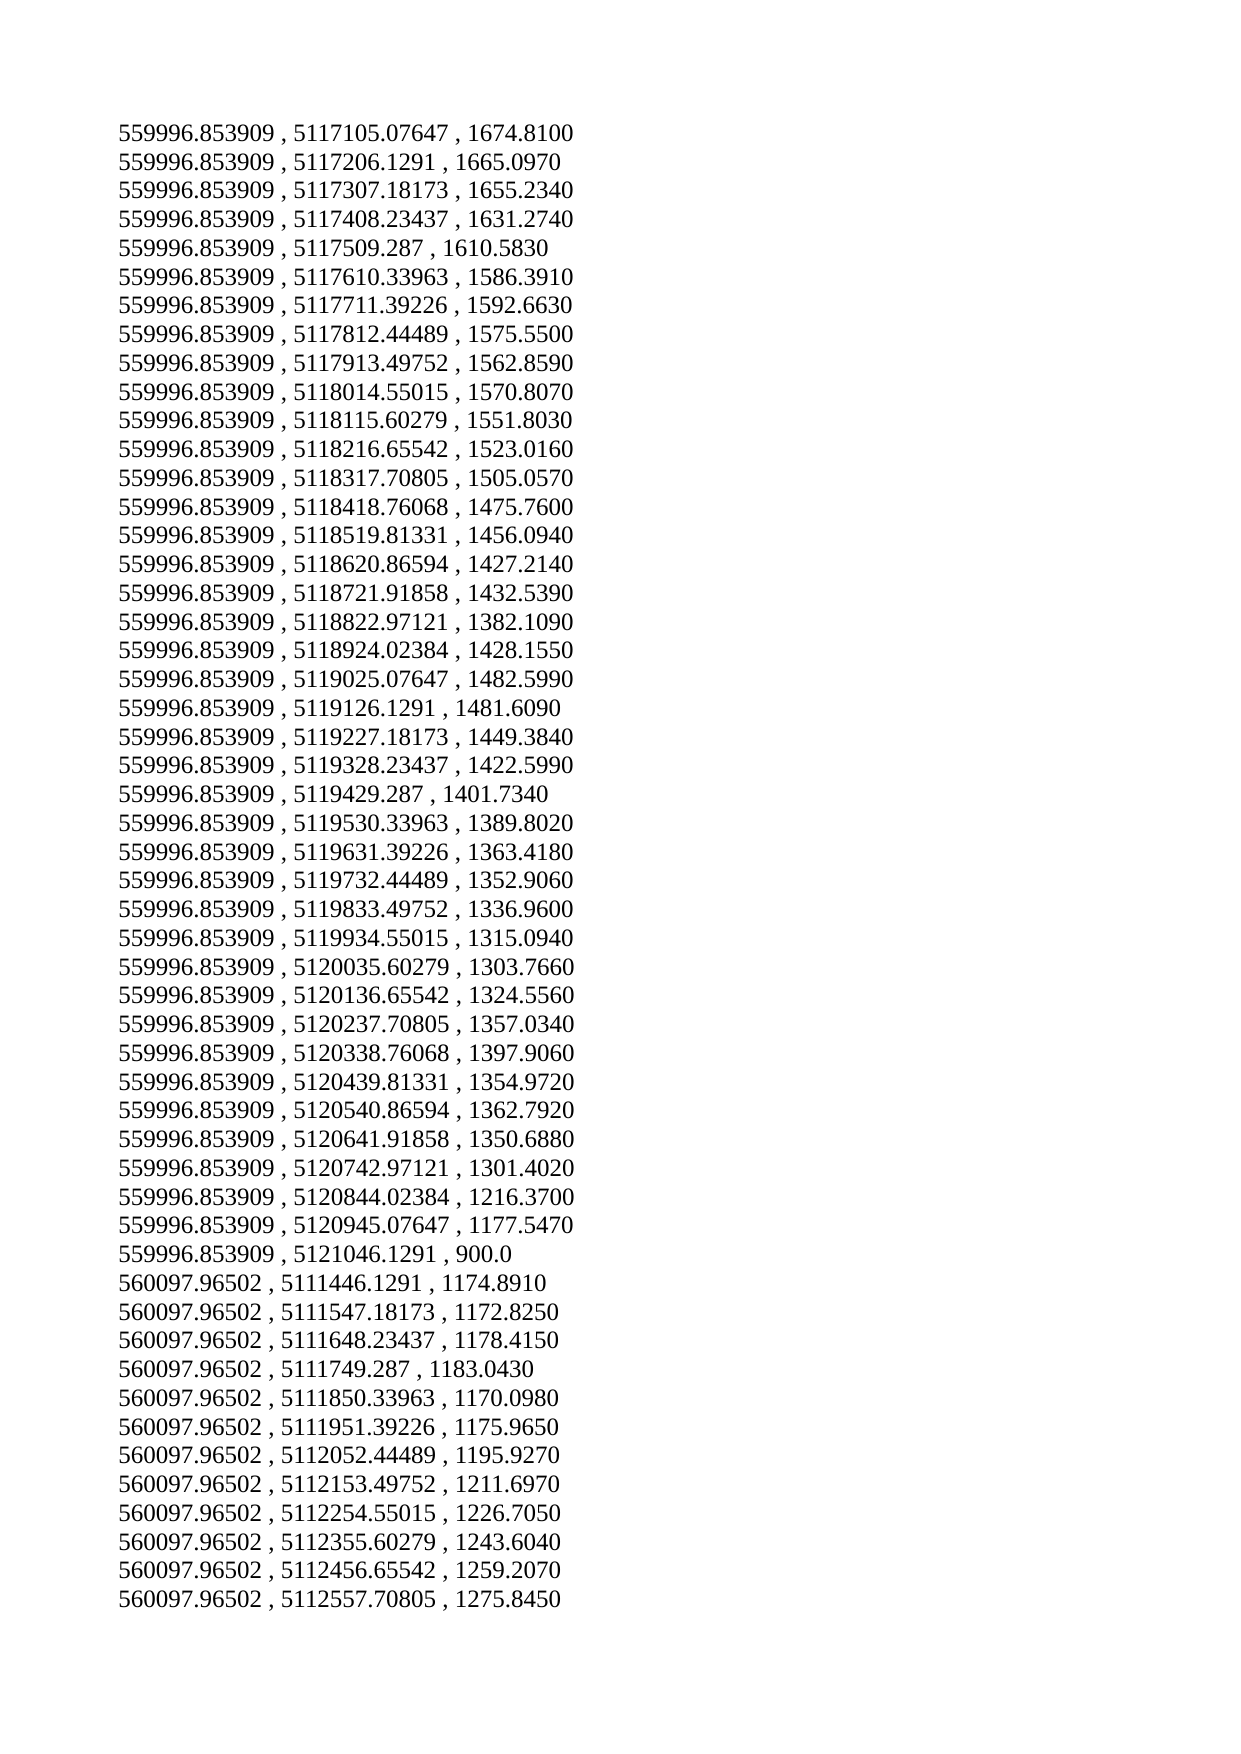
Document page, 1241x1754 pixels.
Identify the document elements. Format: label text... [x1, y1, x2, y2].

text 559996.853909 , 5117408.23437 , 1631.2740 [118, 204, 1122, 233]
text 560097.96502 , 5112153.49752 , 1211.6970 [118, 1469, 1122, 1498]
text 559996.853909 , 5118014.55015 , 1570.8070 [118, 377, 1122, 406]
text 559996.853909 , 5117206.1291 , 1665.0970 [118, 147, 1122, 176]
text 559996.853909 , 5119126.1291 , 1481.6090 [118, 693, 1122, 722]
text 559996.853909 , 5120742.97121 , 1301.4020 [118, 1153, 1122, 1182]
text 559996.853909 , 5117610.33963 , 1586.3910 [118, 262, 1122, 291]
text 559996.853909 , 5120338.76068 , 1397.9060 [118, 1038, 1122, 1067]
text 559996.853909 , 5118924.02384 , 1428.1550 [118, 636, 1122, 664]
text 559996.853909 , 5118115.60279 , 1551.8030 [118, 406, 1122, 434]
text 559996.853909 , 5117307.18173 , 1655.2340 [118, 176, 1122, 204]
text 559996.853909 , 5121046.1291 , 900.0 [118, 1239, 1122, 1268]
text 559996.853909 , 5120641.91858 , 1350.6880 [118, 1124, 1122, 1153]
text 559996.853909 , 5120540.86594 , 1362.7920 [118, 1096, 1122, 1124]
text 559996.853909 , 5118721.91858 , 1432.5390 [118, 578, 1122, 607]
text 559996.853909 , 5119328.23437 , 1422.5990 [118, 751, 1122, 779]
text 559996.853909 , 5118519.81331 , 1456.0940 [118, 521, 1122, 549]
text 559996.853909 , 5117509.287 , 1610.5830 [118, 233, 1122, 262]
text 559996.853909 , 5117913.49752 , 1562.8590 [118, 348, 1122, 377]
text 559996.853909 , 5119227.18173 , 1449.3840 [118, 722, 1122, 751]
text 559996.853909 , 5118620.86594 , 1427.2140 [118, 549, 1122, 578]
text 559996.853909 , 5120237.70805 , 1357.0340 [118, 1009, 1122, 1038]
text 559996.853909 , 5120136.65542 , 1324.5560 [118, 981, 1122, 1009]
text 559996.853909 , 5117105.07647 , 1674.8100 [118, 118, 1122, 147]
text 560097.96502 , 5111951.39226 , 1175.9650 [118, 1412, 1122, 1441]
text 560097.96502 , 5111648.23437 , 1178.4150 [118, 1326, 1122, 1354]
text 559996.853909 , 5119934.55015 , 1315.0940 [118, 923, 1122, 952]
text 559996.853909 , 5118822.97121 , 1382.1090 [118, 607, 1122, 636]
text 559996.853909 , 5118418.76068 , 1475.7600 [118, 492, 1122, 521]
text 559996.853909 , 5119530.33963 , 1389.8020 [118, 808, 1122, 837]
text 560097.96502 , 5112052.44489 , 1195.9270 [118, 1441, 1122, 1469]
text 559996.853909 , 5119732.44489 , 1352.9060 [118, 866, 1122, 894]
text 559996.853909 , 5120035.60279 , 1303.7660 [118, 952, 1122, 981]
text 560097.96502 , 5111446.1291 , 1174.8910 [118, 1268, 1122, 1297]
text 559996.853909 , 5119025.07647 , 1482.5990 [118, 664, 1122, 693]
text 560097.96502 , 5111749.287 , 1183.0430 [118, 1354, 1122, 1383]
text 559996.853909 , 5117812.44489 , 1575.5500 [118, 319, 1122, 348]
text 559996.853909 , 5117711.39226 , 1592.6630 [118, 291, 1122, 319]
text 559996.853909 , 5119429.287 , 1401.7340 [118, 779, 1122, 808]
text 560097.96502 , 5111547.18173 , 1172.8250 [118, 1297, 1122, 1326]
text 559996.853909 , 5120945.07647 , 1177.5470 [118, 1211, 1122, 1239]
text 560097.96502 , 5111850.33963 , 1170.0980 [118, 1383, 1122, 1412]
text 559996.853909 , 5119631.39226 , 1363.4180 [118, 837, 1122, 866]
text 560097.96502 , 5112557.70805 , 1275.8450 [118, 1584, 1122, 1613]
text 559996.853909 , 5119833.49752 , 1336.9600 [118, 894, 1122, 923]
text 559996.853909 , 5120844.02384 , 1216.3700 [118, 1182, 1122, 1211]
text 559996.853909 , 5118216.65542 , 1523.0160 [118, 434, 1122, 463]
text 560097.96502 , 5112355.60279 , 1243.6040 [118, 1527, 1122, 1556]
text 559996.853909 , 5118317.70805 , 1505.0570 [118, 463, 1122, 492]
text 560097.96502 , 5112456.65542 , 1259.2070 [118, 1556, 1122, 1584]
text 559996.853909 , 5120439.81331 , 1354.9720 [118, 1067, 1122, 1096]
text 560097.96502 , 5112254.55015 , 1226.7050 [118, 1498, 1122, 1527]
